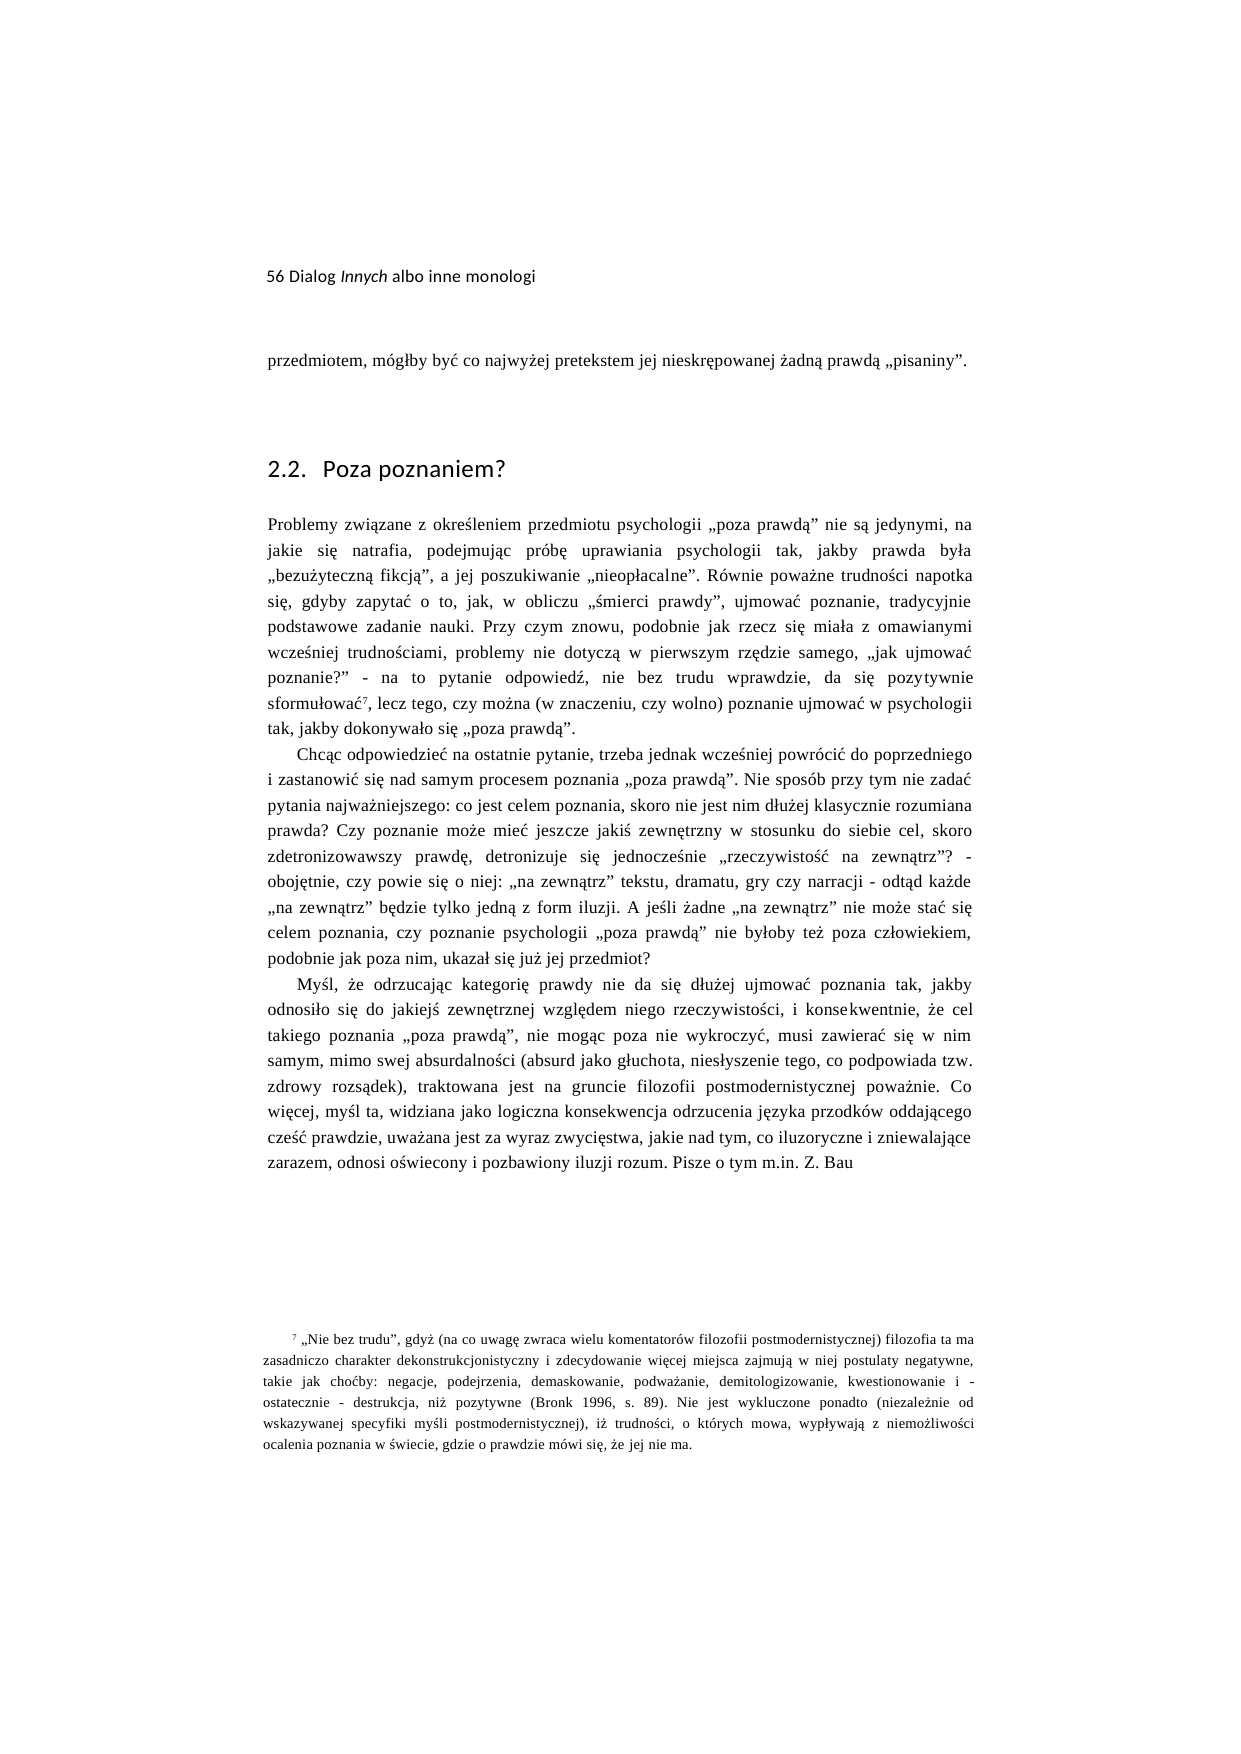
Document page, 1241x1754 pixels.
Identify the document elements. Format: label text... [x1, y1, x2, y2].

text Chcąc odpowiedzieć na ostatnie pytanie, trzeba jednak wcześniej powrócić do poprzedniego i zastanowić się nad samym procesem poznania „poza prawdą”. Nie sposób przy tym nie zadać pytania najważniejszego: co jest celem poznania, skoro nie jest nim dłużej klasycznie rozumiana prawda? Czy poznanie może mieć jesz­cze jakiś zewnętrzny w stosunku do siebie cel, skoro zdetronizowawszy prawdę, detronizuje się jednocześnie „rzeczywistość na zewnątrz”? - obojętnie, czy powie się o niej: „na zewnątrz” tekstu, dramatu, gry czy narracji - odtąd każde „na ze­wnątrz” będzie tylko jedną z form iluzji. A jeśli żadne „na zewnątrz” nie może stać się celem poznania, czy poznanie psychologii „poza prawdą” nie byłoby też poza człowiekiem, podobnie jak poza nim, ukazał się już jej przedmiot? [267, 740, 973, 969]
text 56 Dialog Innych albo inne monologi [266, 268, 605, 286]
text Myśl, że odrzucając kategorię prawdy nie da się dłużej ujmować poznania tak, jakby odnosiło się do jakiejś zewnętrznej względem niego rzeczywistości, i konse­kwentnie, że cel takiego poznania „poza prawdą”, nie mogąc poza nie wykroczyć, musi zawierać się w nim samym, mimo swej absurdalności (absurd jako głucho­ta, niesłyszenie tego, co podpowiada tzw. zdrowy rozsądek), traktowana jest na gruncie filozofii postmodernistycznej poważnie. Co więcej, myśl ta, widziana jako logiczna konsekwencja odrzucenia języka przodków oddającego cześć prawdzie, uważana jest za wyraz zwycięstwa, jakie nad tym, co iluzoryczne i zniewalające zarazem, odnosi oświecony i pozbawiony iluzji rozum. Pisze o tym m.in. Z. Bau­ [267, 969, 973, 1174]
text 7 „Nie bez trudu”, gdyż (na co uwagę zwraca wielu komentatorów filozofii postmodernistycznej) filozofia ta ma zasadniczo charakter dekonstrukcjonistyczny i zdecydowanie więcej miejsca zajmują w niej postulaty negatywne, takie jak choćby: negacje, podejrzenia, demaskowanie, podważanie, demitologizowanie, kwestionowanie i - ostatecznie - destrukcja, niż pozytywne (Bronk 1996, s. 89). Nie jest wykluczone ponadto (niezależnie od wskazywanej specyfiki myśli postmodernistycznej), iż trudności, o których mowa, wypływają z niemożliwości ocalenia poznania w świecie, gdzie o prawdzie mówi się, że jej nie ma. [263, 1327, 976, 1453]
text Problemy związane z określeniem przedmiotu psychologii „poza prawdą” nie są jedynymi, na jakie się natrafia, podejmując próbę uprawiania psychologii tak, jakby prawda była „bezużyteczną fikcją”, a jej poszukiwanie „nieopłacal­ne”. Równie poważne trudności napotka się, gdyby zapytać o to, jak, w obliczu „śmierci prawdy”, ujmować poznanie, tradycyjnie podstawowe zadanie nauki. Przy czym znowu, podobnie jak rzecz się miała z omawianymi wcześniej trud­nościami, problemy nie dotyczą w pierwszym rzędzie samego, „jak ujmować poznanie?” - na to pytanie odpowiedź, nie bez trudu wprawdzie, da się pozy­tywnie sformułować7, lecz tego, czy można (w znaczeniu, czy wolno) poznanie ujmować w psychologii tak, jakby dokonywało się „poza prawdą”. [267, 510, 973, 740]
text przedmiotem, mógłby być co najwyżej pretekstem jej nieskrępowanej żadną prawdą „pisaniny”. [267, 346, 973, 371]
subtitle 2.2. Poza poznaniem? [267, 457, 975, 482]
